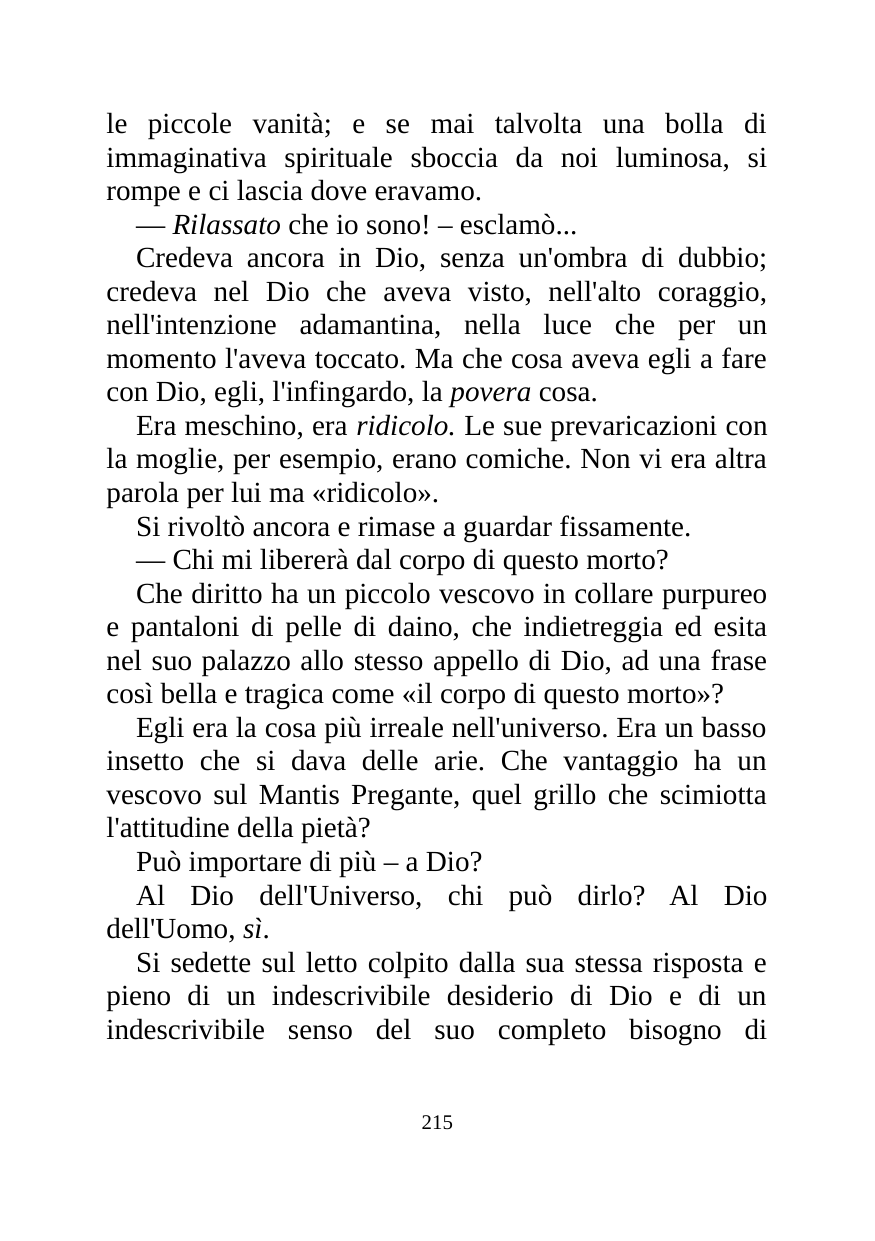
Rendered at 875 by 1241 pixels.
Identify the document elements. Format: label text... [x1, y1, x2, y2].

text — Chi mi libererà dal corpo di questo morto? [106, 542, 768, 576]
text Era meschino, era ridicolo. Le sue prevaricazioni con la moglie, per esempio, erano comiche. Non vi era altra parola per lui ma «ridicolo». [106, 408, 768, 509]
text Può importare di più – a Dio? [106, 844, 768, 878]
text Si sedette sul letto colpito dalla sua stessa risposta e pieno di un indescrivibile desiderio di Dio e di un indescrivibile senso del suo completo bisogno di [106, 945, 768, 1045]
text le piccole vanità; e se mai talvolta una bolla di immaginativa spirituale sboccia da noi luminosa, si rompe e ci lascia dove eravamo. [106, 106, 768, 207]
text Egli era la cosa più irreale nell'universo. Era un basso insetto che si dava delle arie. Che vantaggio ha un vescovo sul Mantis Pregante, quel grillo che scimiotta l'attitudine della pietà? [106, 710, 768, 844]
text Si rivoltò ancora e rimase a guardar fissamente. [106, 509, 768, 542]
text — Rilassato che io sono! – esclamò... [106, 207, 768, 240]
text Al Dio dell'Universo, chi può dirlo? Al Dio dell'Uomo, sì. [106, 878, 768, 945]
text Credeva ancora in Dio, senza un'ombra di dubbio; credeva nel Dio che aveva visto, nell'alto coraggio, nell'intenzione adamantina, nella luce che per un momento l'aveva toccato. Ma che cosa aveva egli a fare con Dio, egli, l'infingardo, la povera cosa. [106, 240, 768, 408]
text Che diritto ha un piccolo vescovo in collare purpureo e pantaloni di pelle di daino, che indietreggia ed esita nel suo palazzo allo stesso appello di Dio, ad una frase così bella e tragica come «il corpo di questo morto»? [106, 576, 768, 710]
